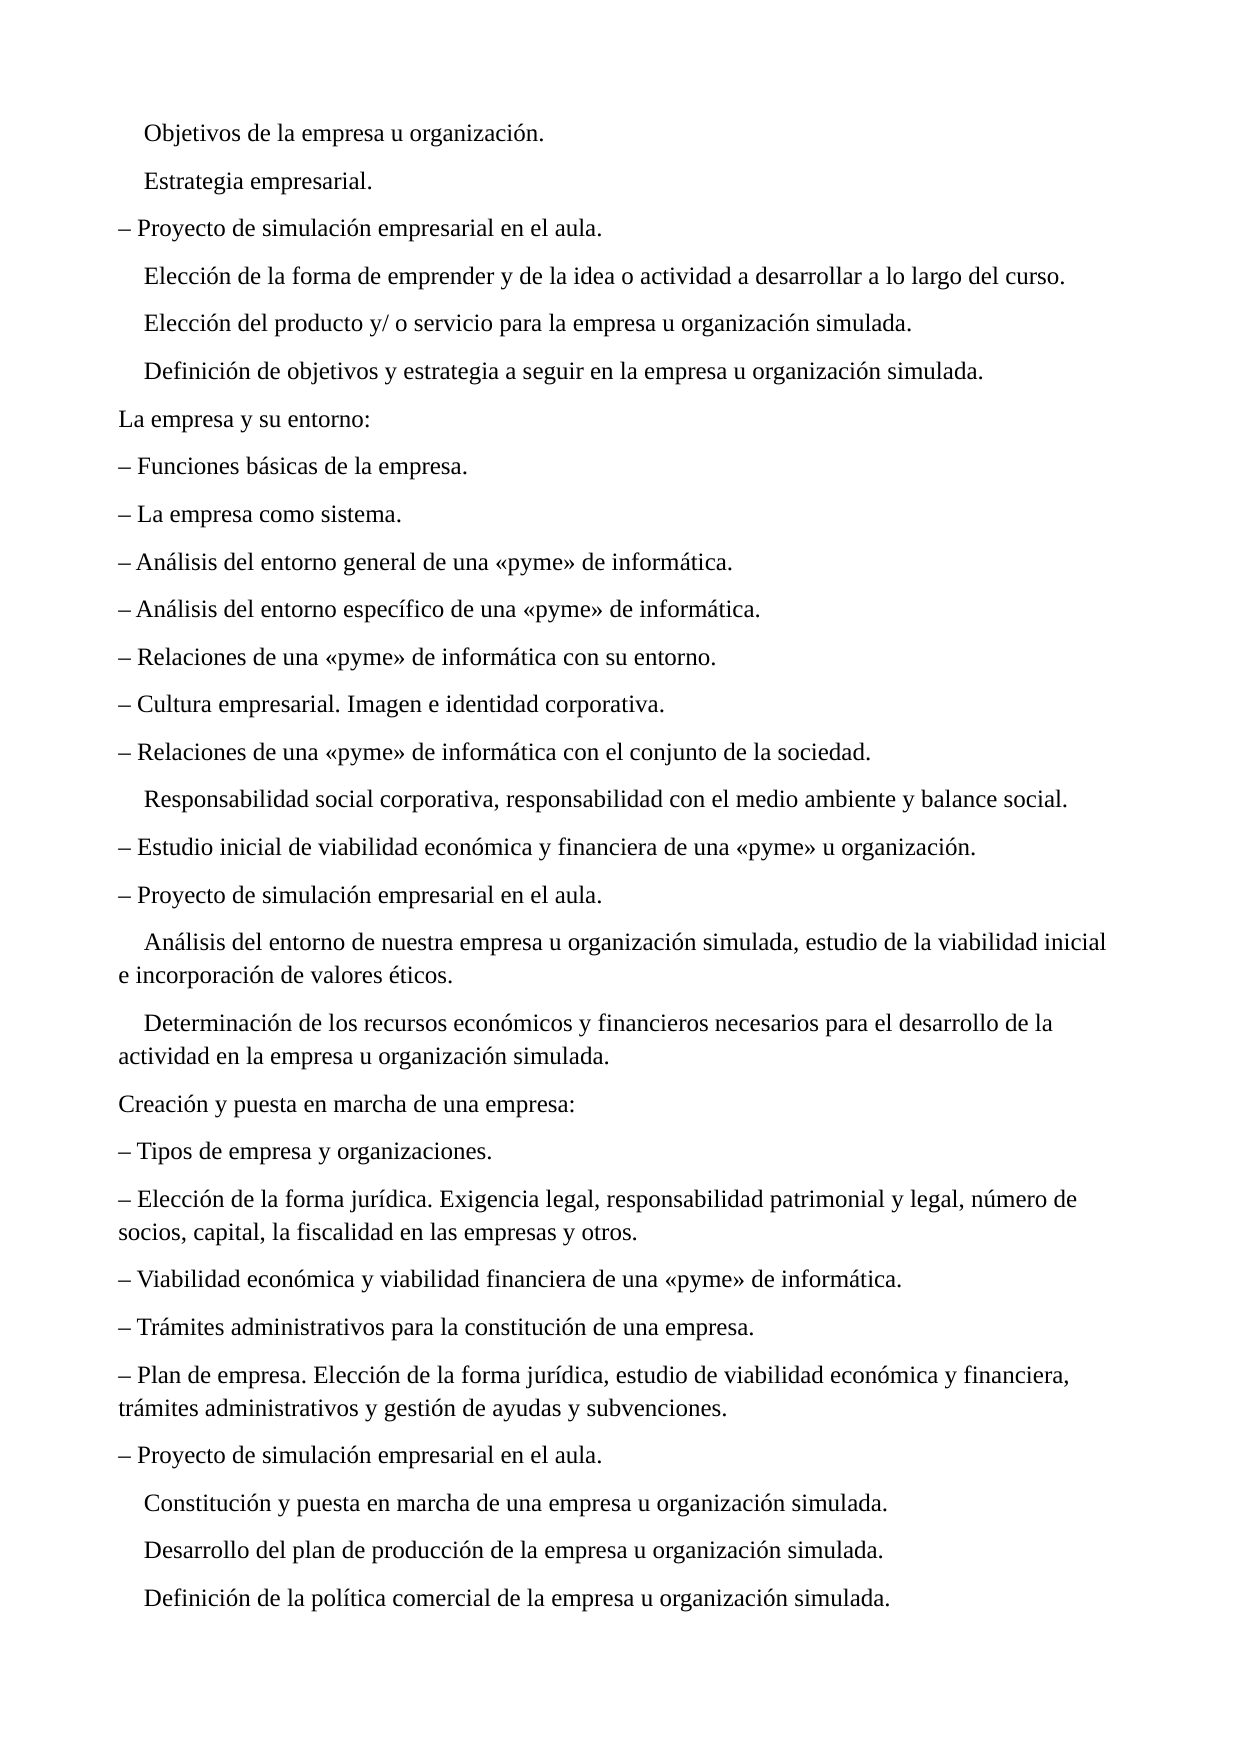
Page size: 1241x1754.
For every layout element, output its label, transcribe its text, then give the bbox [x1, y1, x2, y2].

text – Elección de la forma jurídica. Exigencia legal, responsabilidad patrimonial y legal, número de socios, capital, la fiscalidad en las empresas y otros. [118, 1184, 1122, 1246]
text – Funciones básicas de la empresa. [118, 451, 1122, 480]
text  Análisis del entorno de nuestra empresa u organización simulada, estudio de la viabilidad inicial e incorporación de valores éticos. [118, 927, 1122, 989]
text – Análisis del entorno general de una «pyme» de informática. [118, 547, 1122, 575]
text  Estrategia empresarial. [118, 166, 1122, 194]
text Creación y puesta en marcha de una empresa: [118, 1089, 1122, 1117]
text  Responsabilidad social corporativa, responsabilidad con el medio ambiente y balance social. [118, 784, 1122, 813]
text – Plan de empresa. Elección de la forma jurídica, estudio de viabilidad económica y financiera, trámites administrativos y gestión de ayudas y subvenciones. [118, 1360, 1122, 1421]
text  Elección del producto y/ o servicio para la empresa u organización simulada. [118, 308, 1122, 337]
text – Trámites administrativos para la constitución de una empresa. [118, 1312, 1122, 1341]
text  Objetivos de la empresa u organización. [118, 118, 1122, 147]
text  Desarrollo del plan de producción de la empresa u organización simulada. [118, 1536, 1122, 1564]
text – Cultura empresarial. Imagen e identidad corporativa. [118, 689, 1122, 718]
text  Definición de objetivos y estrategia a seguir en la empresa u organización simulada. [118, 356, 1122, 385]
text – Proyecto de simulación empresarial en el aula. [118, 213, 1122, 242]
text La empresa y su entorno: [118, 404, 1122, 432]
text  Definición de la política comercial de la empresa u organización simulada. [118, 1583, 1122, 1612]
text – Análisis del entorno específico de una «pyme» de informática. [118, 594, 1122, 623]
text – Proyecto de simulación empresarial en el aula. [118, 880, 1122, 908]
text – La empresa como sistema. [118, 499, 1122, 528]
text  Elección de la forma de emprender y de la idea o actividad a desarrollar a lo largo del curso. [118, 261, 1122, 290]
text – Relaciones de una «pyme» de informática con su entorno. [118, 642, 1122, 671]
text  Determinación de los recursos económicos y financieros necesarios para el desarrollo de la actividad en la empresa u organización simulada. [118, 1008, 1122, 1070]
text – Proyecto de simulación empresarial en el aula. [118, 1440, 1122, 1469]
text – Viabilidad económica y viabilidad financiera de una «pyme» de informática. [118, 1264, 1122, 1293]
text – Estudio inicial de viabilidad económica y financiera de una «pyme» u organización. [118, 832, 1122, 861]
text – Relaciones de una «pyme» de informática con el conjunto de la sociedad. [118, 737, 1122, 766]
text  Constitución y puesta en marcha de una empresa u organización simulada. [118, 1488, 1122, 1517]
text – Tipos de empresa y organizaciones. [118, 1136, 1122, 1165]
